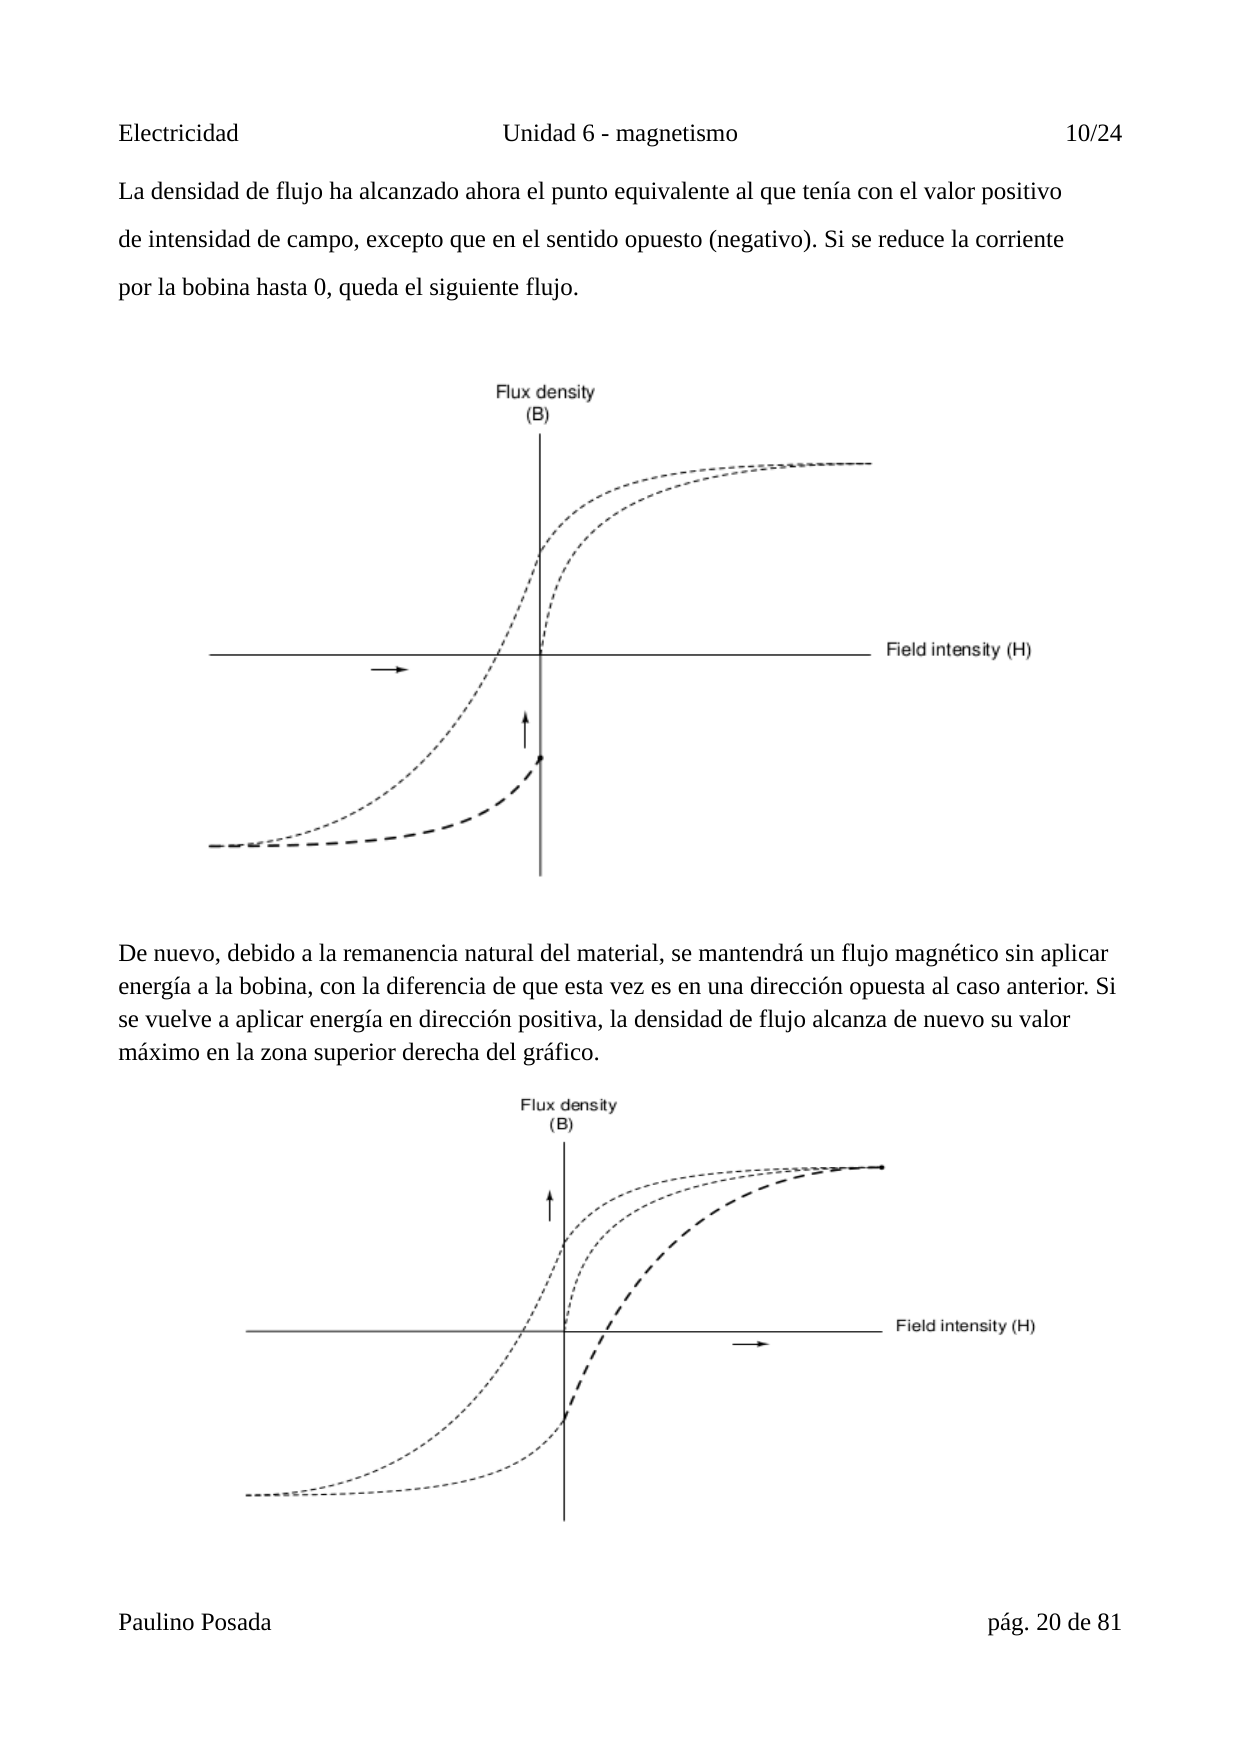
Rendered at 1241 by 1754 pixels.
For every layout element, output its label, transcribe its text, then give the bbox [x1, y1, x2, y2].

text De nuevo, debido a la remanencia natural del material, se mantendrá un flujo magnético sin aplicar energía a la bobina, con la diferencia de que esta vez es en una dirección opuesta al caso anterior. Si se vuelve a aplicar energía en dirección positiva, la densidad de flujo alcanza de nuevo su valor máximo en la zona superior derecha del gráfico. [118, 938, 1122, 1066]
picture [191, 366, 1049, 887]
text de intensidad de campo, excepto que en el sentido opuesto (negativo). Si se reduce la corriente [118, 224, 1122, 253]
text por la bobina hasta 0, queda el siguiente flujo. [118, 272, 1122, 300]
picture [194, 1084, 1046, 1547]
text La densidad de flujo ha alcanzado ahora el punto equivalente al que tenía con el valor positivo [118, 176, 1122, 205]
